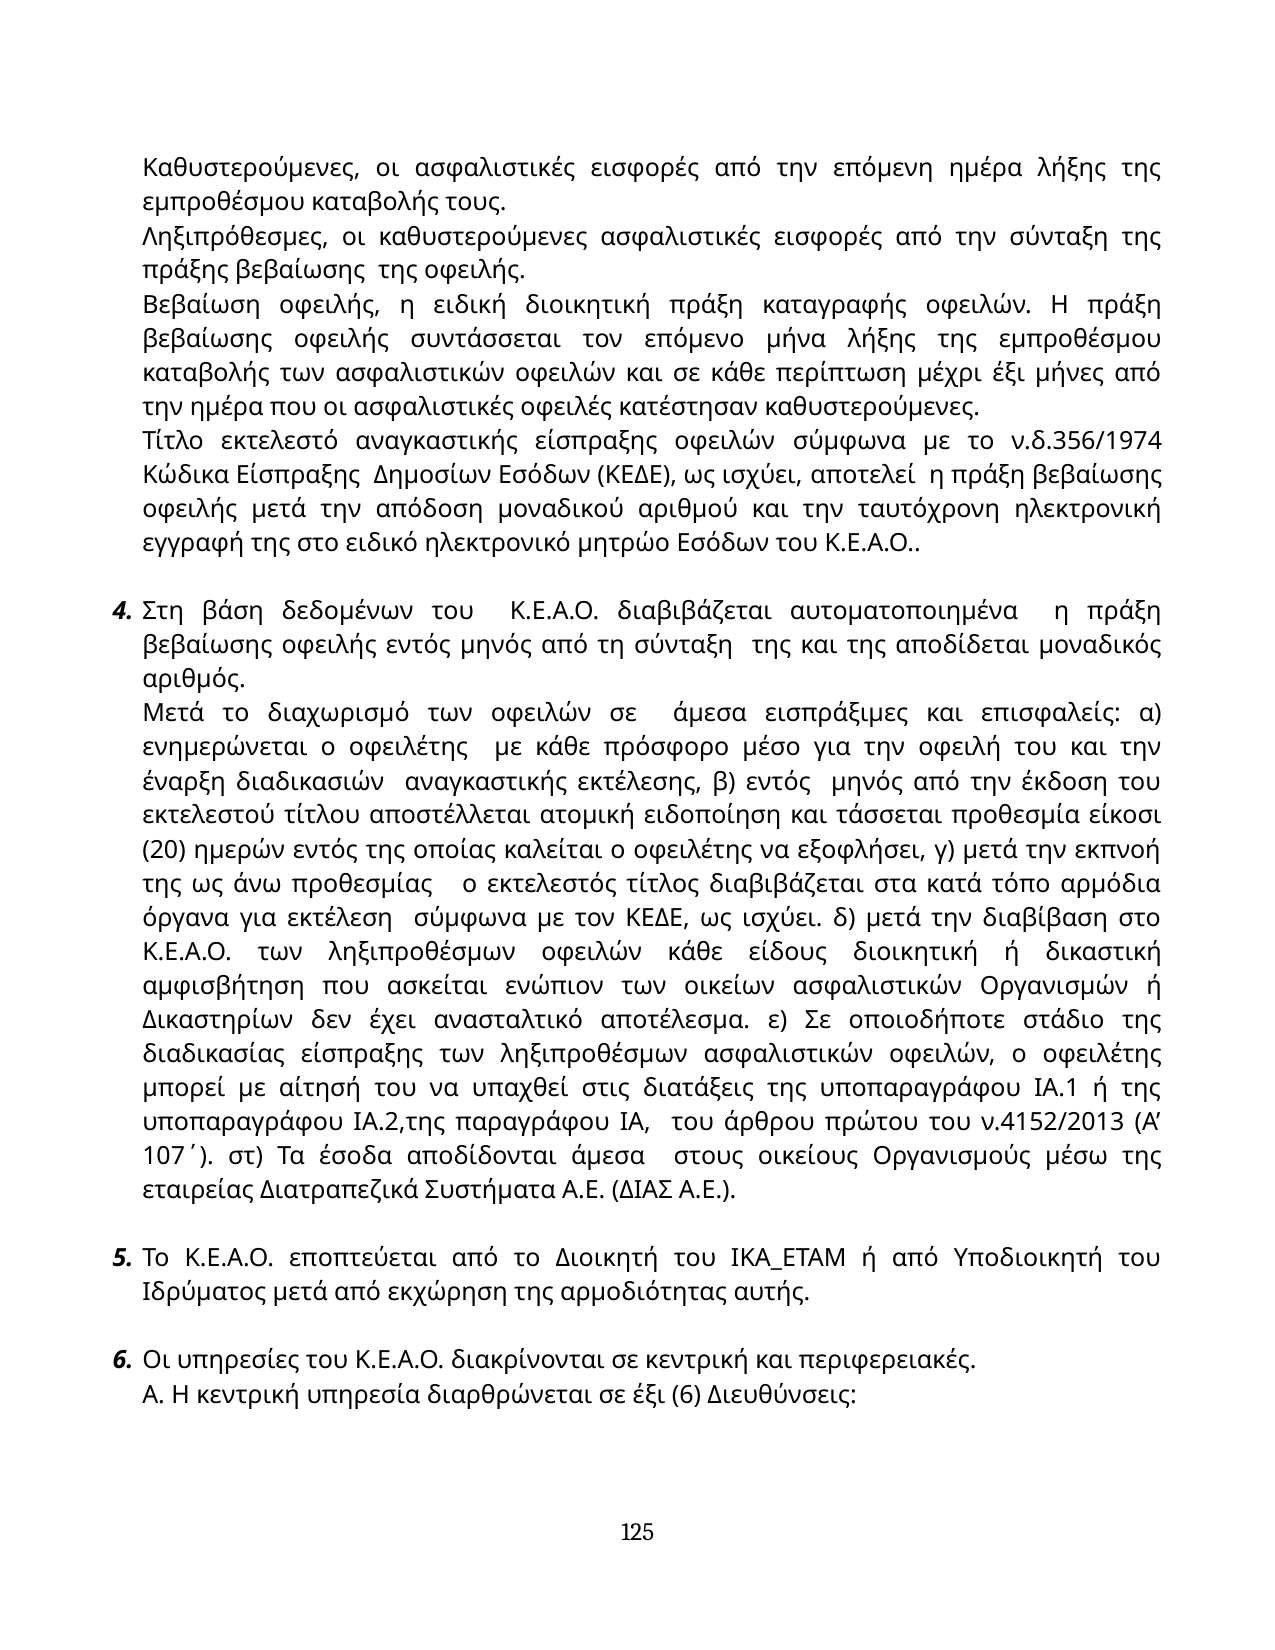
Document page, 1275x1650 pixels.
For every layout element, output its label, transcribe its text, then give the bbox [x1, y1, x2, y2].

text Ληξιπρόθεσμες, οι καθυστερούμενες ασφαλιστικές εισφορές από την σύνταξη της πράξης βεβαίωσης της οφειλής. [142, 218, 1162, 286]
text Α. Η κεντρική υπηρεσία διαρθρώνεται σε έξι (6) Διευθύνσεις: [142, 1376, 1162, 1410]
text Βεβαίωση οφειλής, η ειδική διοικητική πράξη καταγραφής οφειλών. Η πράξη βεβαίωσης οφειλής συντάσσεται τον επόμενο μήνα λήξης της εμπροθέσμου καταβολής των ασφαλιστικών οφειλών και σε κάθε περίπτωση μέχρι έξι μήνες από την ημέρα που οι ασφαλιστικές οφειλές κατέστησαν καθυστερούμενες. [142, 286, 1162, 422]
text Μετά το διαχωρισμό των οφειλών σε άμεσα εισπράξιμες και επισφαλείς: α) ενημερώνεται ο οφειλέτης με κάθε πρόσφορο μέσο για την οφειλή του και την έναρξη διαδικασιών αναγκαστικής εκτέλεσης, β) εντός μηνός από την έκδοση του εκτελεστού τίτλου αποστέλλεται ατομική ειδοποίηση και τάσσεται προθεσμία είκοσι (20) ημερών εντός της οποίας καλείται ο οφειλέτης να εξοφλήσει, γ) μετά την εκπνοή της ως άνω προθεσμίας ο εκτελεστός τίτλος διαβιβάζεται στα κατά τόπο αρμόδια όργανα για εκτέλεση σύμφωνα με τον ΚΕΔΕ, ως ισχύει. δ) μετά την διαβίβαση στο Κ.Ε.Α.Ο. των ληξιπροθέσμων οφειλών κάθε είδους διοικητική ή δικαστική αμφισβήτηση που ασκείται ενώπιον των οικείων ασφαλιστικών Οργανισμών ή Δικαστηρίων δεν έχει ανασταλτικό αποτέλεσμα. ε) Σε οποιοδήποτε στάδιο της διαδικασίας είσπραξης των ληξιπροθέσμων ασφαλιστικών οφειλών, ο οφειλέτης μπορεί με αίτησή του να υπαχθεί στις διατάξεις της υποπαραγράφου ΙΑ.1 ή της υποπαραγράφου ΙΑ.2,της παραγράφου ΙΑ, του άρθρου πρώτου του ν.4152/2013 (Α’ 107΄). στ) Τα έσοδα αποδίδονται άμεσα στους οικείους Οργανισμούς μέσω της εταιρείας Διατραπεζικά Συστήματα Α.Ε. (ΔΙΑΣ Α.Ε.). [142, 695, 1162, 1206]
list Οι υπηρεσίες του Κ.Ε.Α.Ο. διακρίνονται σε κεντρική και περιφερειακές. [112, 1342, 1162, 1376]
list Το Κ.Ε.Α.Ο. εποπτεύεται από το Διοικητή του ΙΚΑ_ΕΤΑΜ ή από Υποδιοικητή του Ιδρύματος μετά από εκχώρηση της αρμοδιότητας αυτής. [112, 1240, 1162, 1308]
text Τίτλο εκτελεστό αναγκαστικής είσπραξης οφειλών σύμφωνα με το ν.δ.356/1974 Κώδικα Είσπραξης Δημοσίων Εσόδων (ΚΕΔΕ), ως ισχύει, αποτελεί η πράξη βεβαίωσης οφειλής μετά την απόδοση μοναδικού αριθμού και την ταυτόχρονη ηλεκτρονική εγγραφή της στο ειδικό ηλεκτρονικό μητρώο Εσόδων του Κ.Ε.Α.Ο.. [142, 422, 1162, 559]
text Καθυστερούμενες, οι ασφαλιστικές εισφορές από την επόμενη ημέρα λήξης της εμπροθέσμου καταβολής τους. [142, 150, 1162, 218]
list Στη βάση δεδομένων του Κ.Ε.Α.Ο. διαβιβάζεται αυτοματοποιημένα η πράξη βεβαίωσης οφειλής εντός μηνός από τη σύνταξη της και της αποδίδεται μοναδικός αριθμός. [112, 593, 1162, 695]
